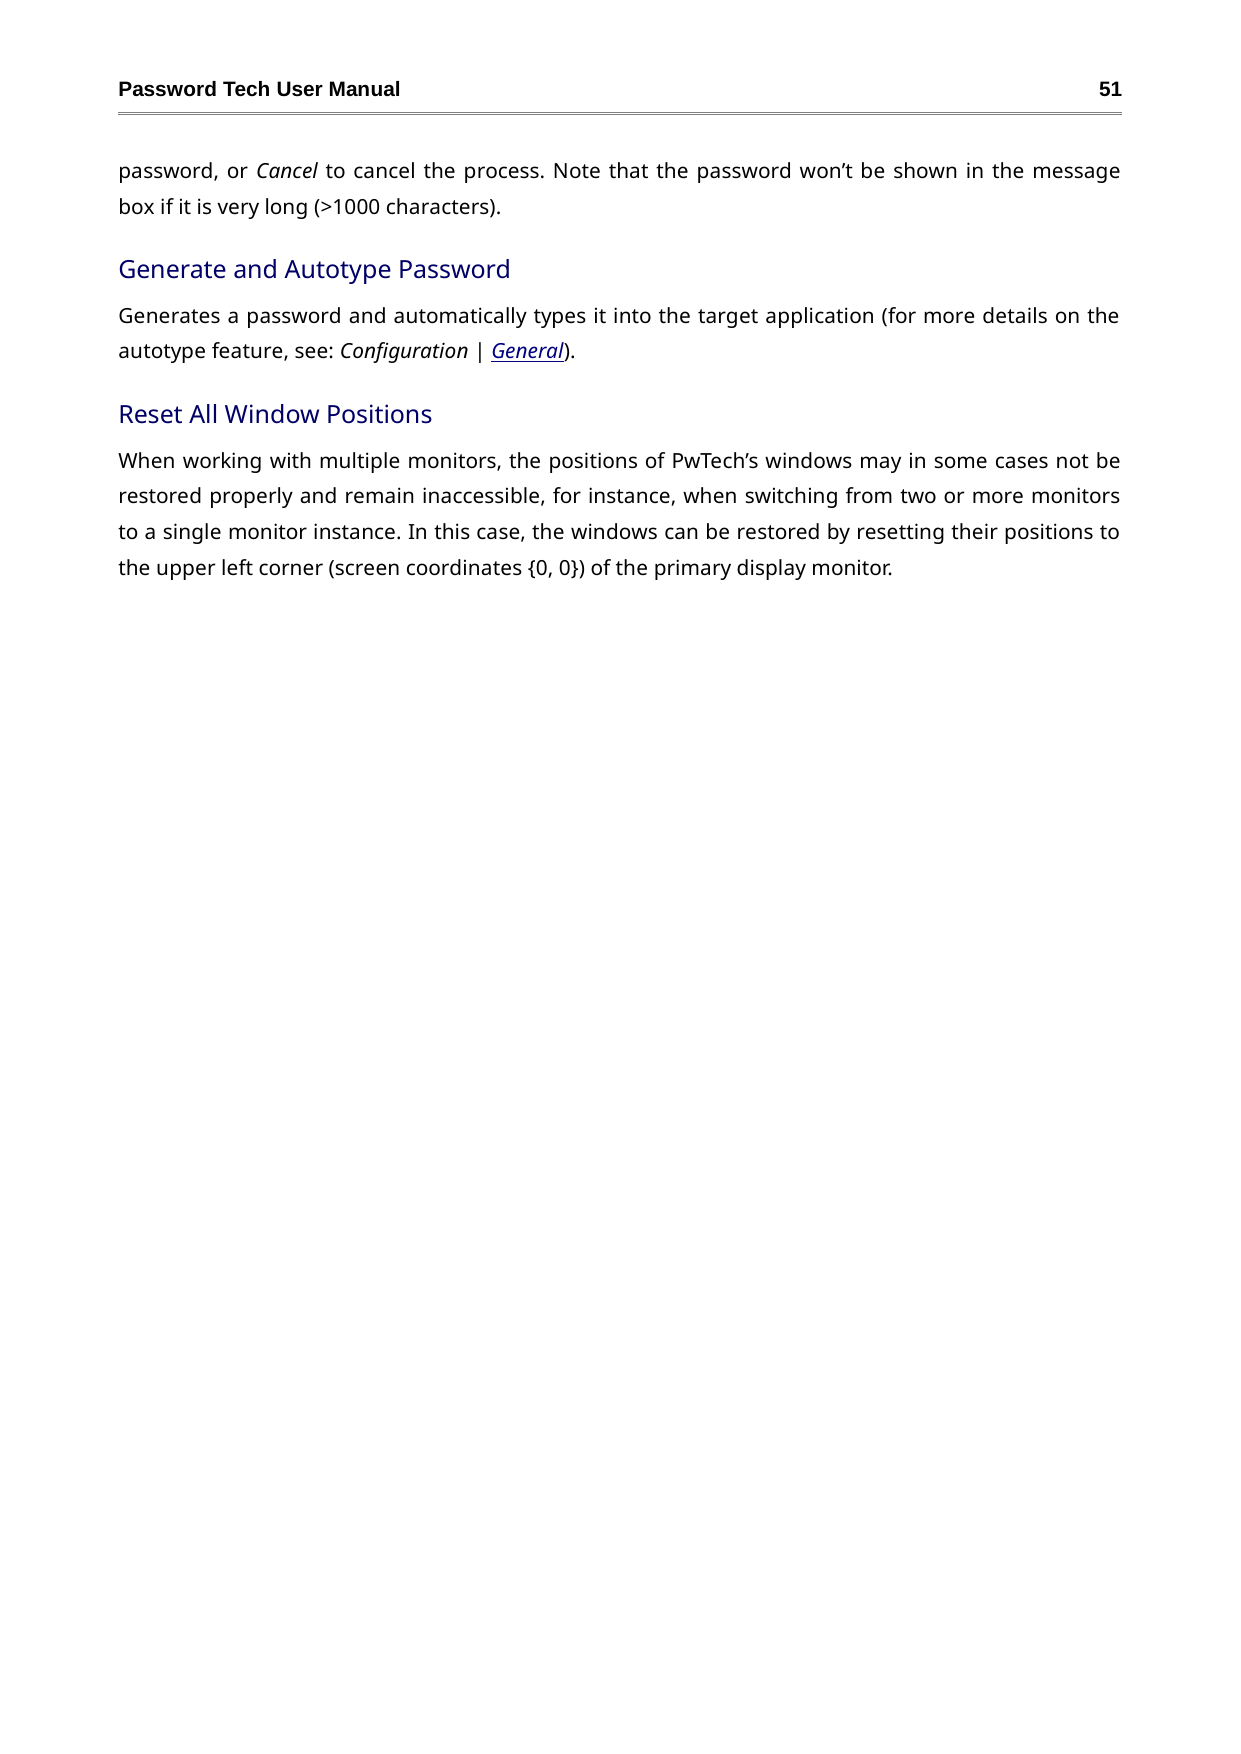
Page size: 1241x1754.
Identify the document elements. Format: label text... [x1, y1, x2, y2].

text When working with multiple monitors, the positions of PwTech’s windows may in some cases not be restored properly and remain inaccessible, for instance, when switching from two or more monitors to a single monitor instance. In this case, the windows can be restored by resetting their positions to the upper left corner (screen coordinates {0, 0}) of the primary display monitor. [118, 446, 1122, 581]
subtitle Reset All Window Positions [118, 397, 1122, 431]
subtitle Generate and Autotype Password [118, 252, 1122, 286]
text Generates a password and automatically types it into the target application (for more details on the autotype feature, see: Configuration | General). [118, 301, 1122, 365]
text password, or Cancel to cancel the process. Note that the password won’t be shown in the message box if it is very long (>1000 characters). [118, 156, 1122, 220]
